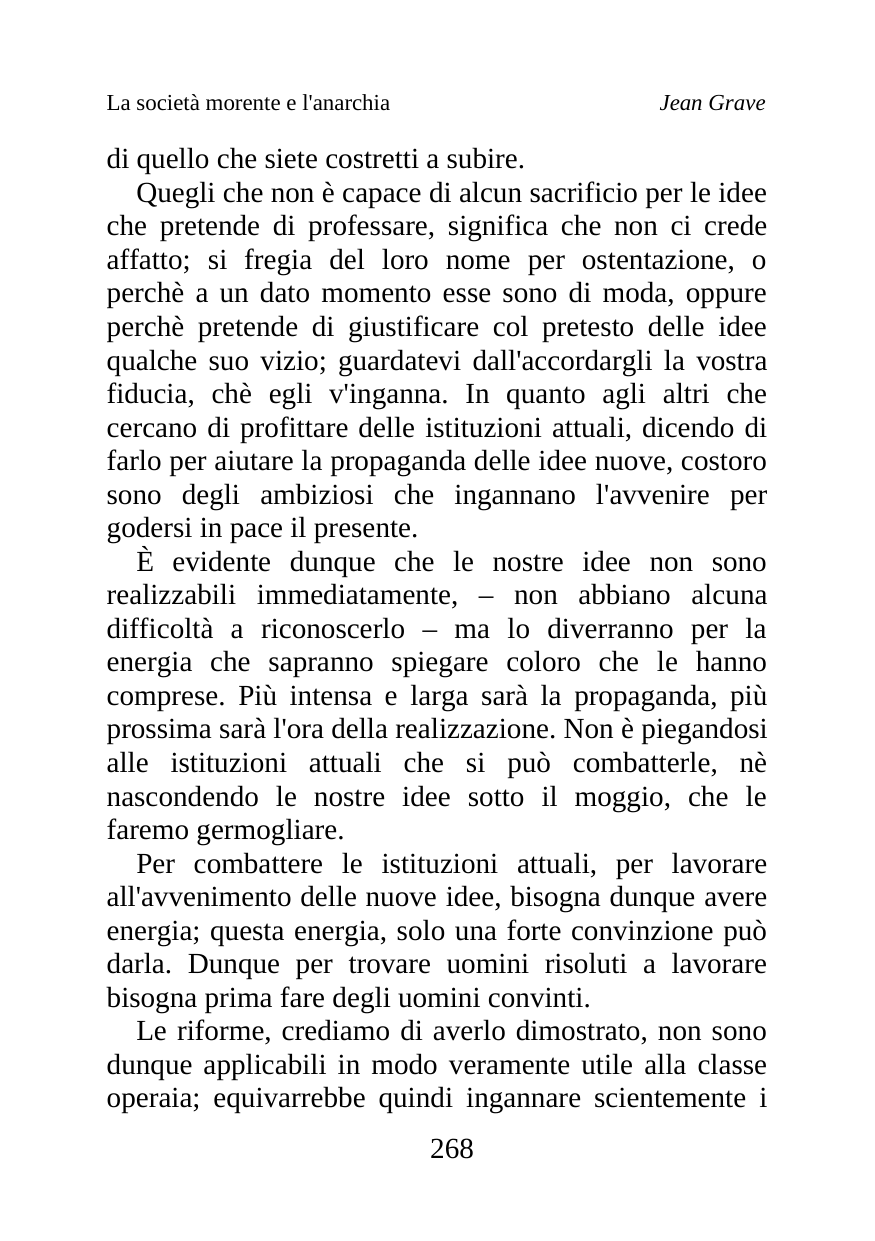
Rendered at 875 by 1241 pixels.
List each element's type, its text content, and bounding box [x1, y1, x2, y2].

text Per combattere le istituzioni attuali, per lavorare all'avvenimento delle nuove idee, bisogna dunque avere energia; questa energia, solo una forte convinzione può darla. Dunque per trovare uomini risoluti a lavorare bisogna prima fare degli uomini convinti. [106, 846, 768, 1013]
text È evidente dunque che le nostre idee non sono realizzabili immediatamente, – non abbiano alcuna difficoltà a riconoscerlo – ma lo diverranno per la energia che sapranno spiegare coloro che le hanno comprese. Più intensa e larga sarà la propaganda, più prossima sarà l'ora della realizzazione. Non è piegandosi alle istituzioni attuali che si può combatterle, nè nascondendo le nostre idee sotto il moggio, che le faremo germogliare. [106, 544, 768, 846]
text di quello che siete costretti a subire. [106, 141, 768, 175]
text Le riforme, crediamo di averlo dimostrato, non sono dunque applicabili in modo veramente utile alla classe operaia; equivarrebbe quindi ingannare scientemente i [106, 1013, 768, 1114]
text Quegli che non è capace di alcun sacrificio per le idee che pretende di professare, significa che non ci crede affatto; si fregia del loro nome per ostentazione, o perchè a un dato momento esse sono di moda, oppure perchè pretende di giustificare col pretesto delle idee qualche suo vizio; guardatevi dall'accordargli la vostra fiducia, chè egli v'inganna. In quanto agli altri che cercano di profittare delle istituzioni attuali, dicendo di farlo per aiutare la propaganda delle idee nuove, costoro sono degli ambiziosi che ingannano l'avvenire per godersi in pace il presente. [106, 175, 768, 544]
